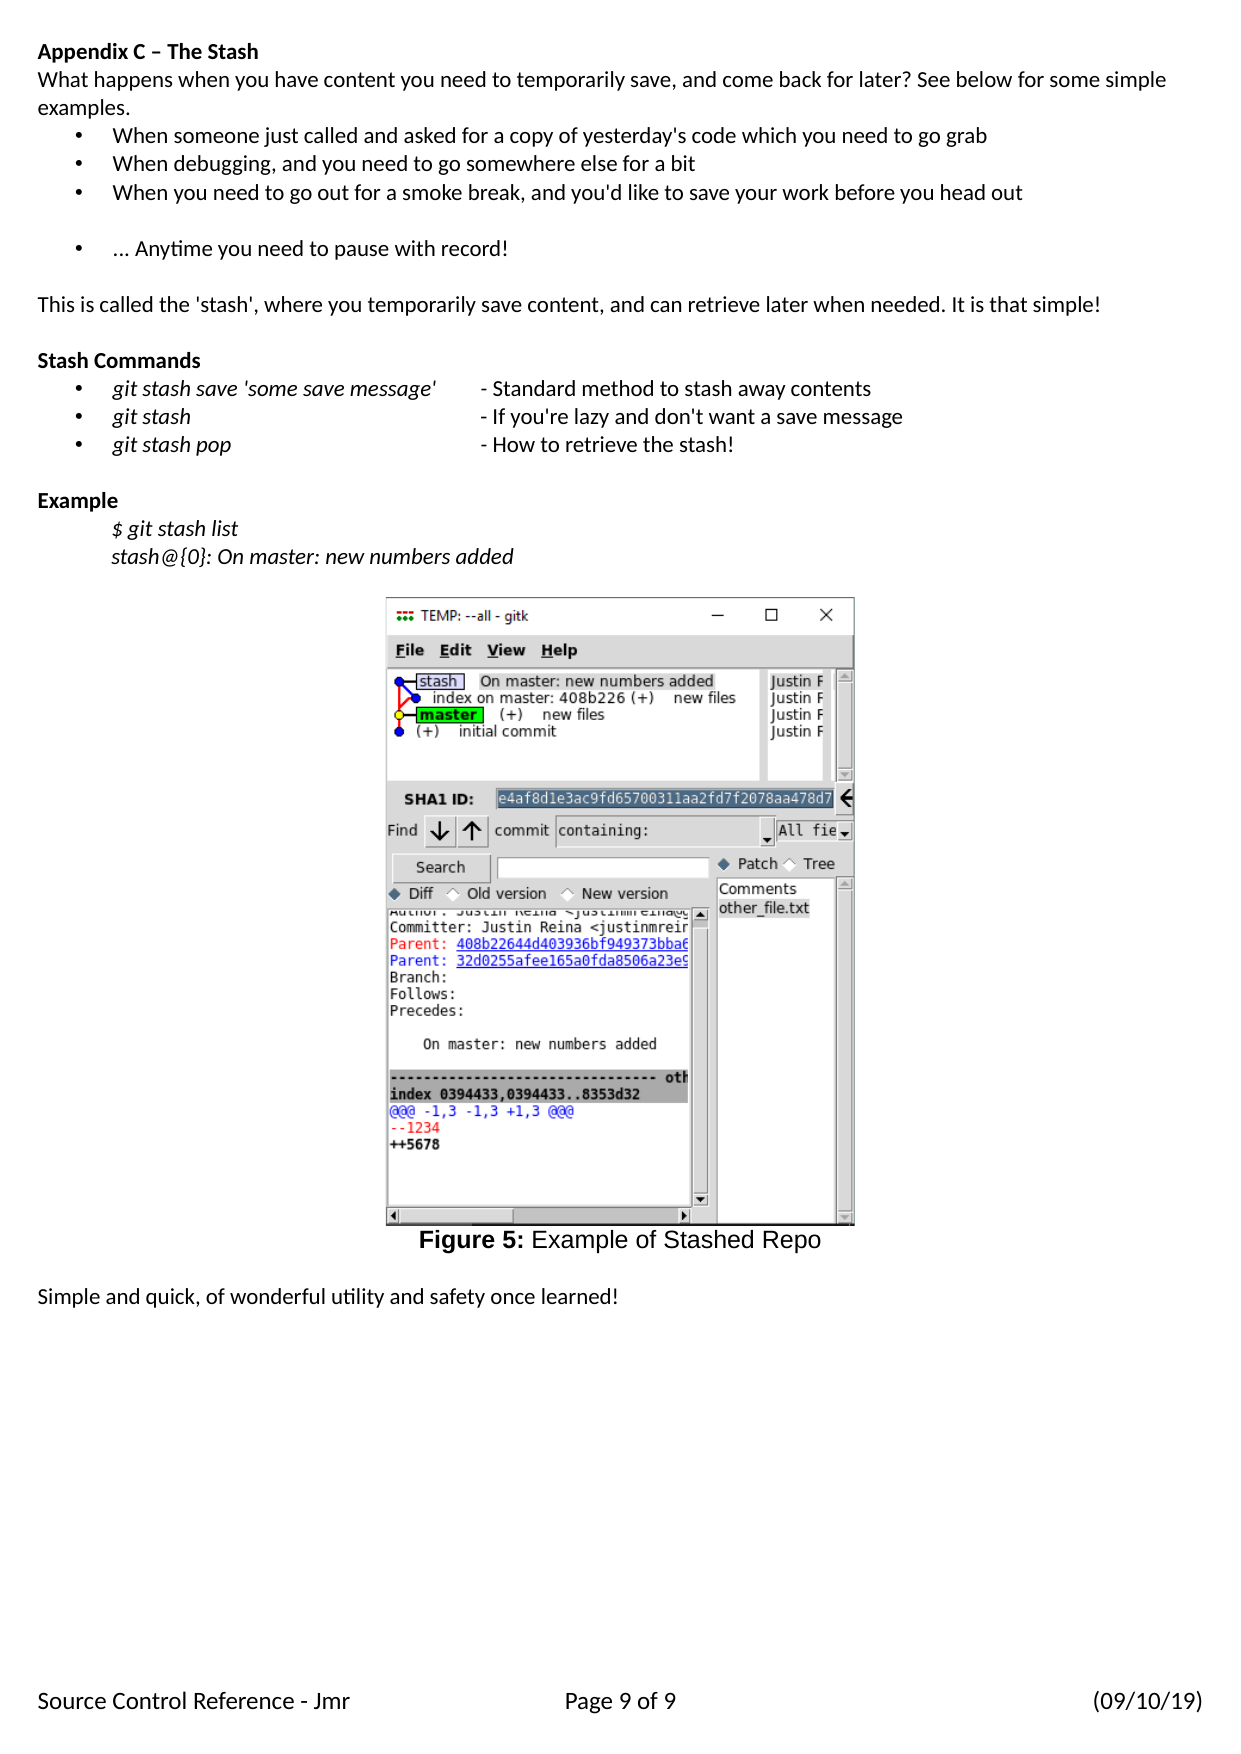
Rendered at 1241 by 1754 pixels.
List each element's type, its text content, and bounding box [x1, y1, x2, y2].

text Figure 5: Example of Stashed Repo [386, 1226, 855, 1254]
text Simple and quick, of wonderful utility and safety once learned! [37, 1282, 1203, 1310]
list When debugging, and you need to go somewhere else for a bit [75, 149, 1203, 178]
text Example [37, 486, 1203, 514]
list git stash pop - How to retrieve the stash! [75, 430, 1203, 458]
list When you need to go out for a smoke break, and you'd like to save your work before you head out [75, 178, 1203, 206]
text What happens when you have content you need to temporarily save, and come back for later? See below for some simple examples. [37, 66, 1203, 122]
picture [385, 597, 855, 1226]
text This is called the 'stash', where you temporarily save content, and can retrieve later when needed. It is that simple! [37, 290, 1203, 318]
list ... Anytime you need to pause with record! [75, 234, 1203, 262]
list git stash - If you're lazy and don't want a save message [75, 402, 1203, 430]
text Stash Commands [37, 346, 1203, 374]
list When someone just called and asked for a copy of yesterday's code which you need to go grab [75, 122, 1203, 149]
text $ git stash list stash@{0}: On master: new numbers added [37, 514, 1203, 570]
list git stash save 'some save message' - Standard method to stash away contents [75, 374, 1203, 402]
text Appendix C – The Stash [37, 37, 1203, 66]
